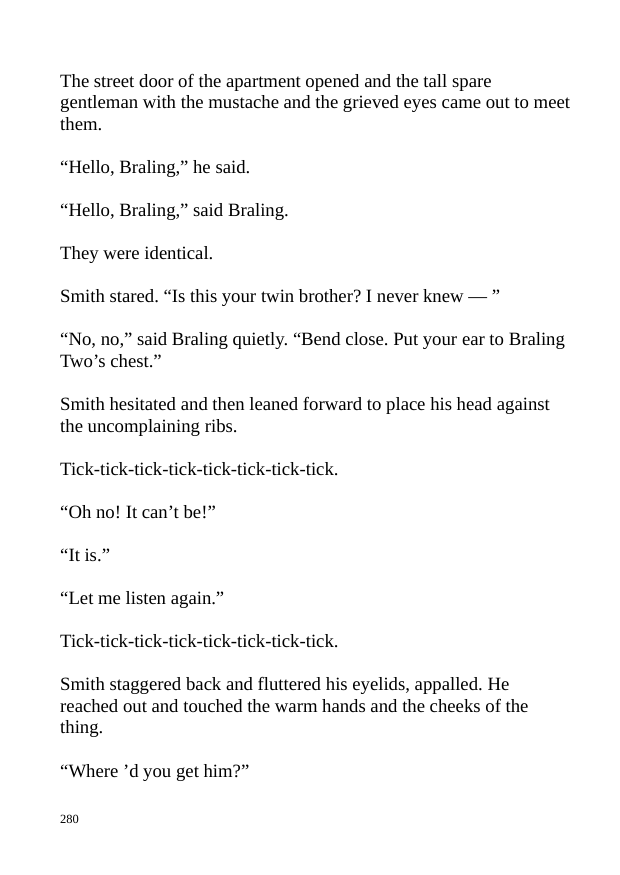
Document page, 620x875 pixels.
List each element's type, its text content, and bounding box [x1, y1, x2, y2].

text The street door of the apartment opened and the tall spare gentleman with the mustache and the grieved eyes came out to meet them. “Hello, Braling,” he said. “Hello, Braling,” said Braling. They were identical. Smith stared. “Is this your twin brother? I never knew — ” “No, no,” said Braling quietly. “Bend close. Put your ear to Braling Two’s chest.” Smith hesitated and then leaned forward to place his head against the uncomplaining ribs. Tick-tick-tick-tick-tick-tick-tick-tick. “Oh no! It can’t be!” “It is.” “Let me listen again.” Tick-tick-tick-tick-tick-tick-tick-tick. Smith staggered back and fluttered his eyelids, appalled. He reached out and touched the warm hands and the cheeks of the thing. “Where ’d you get him?” [60, 48, 571, 781]
